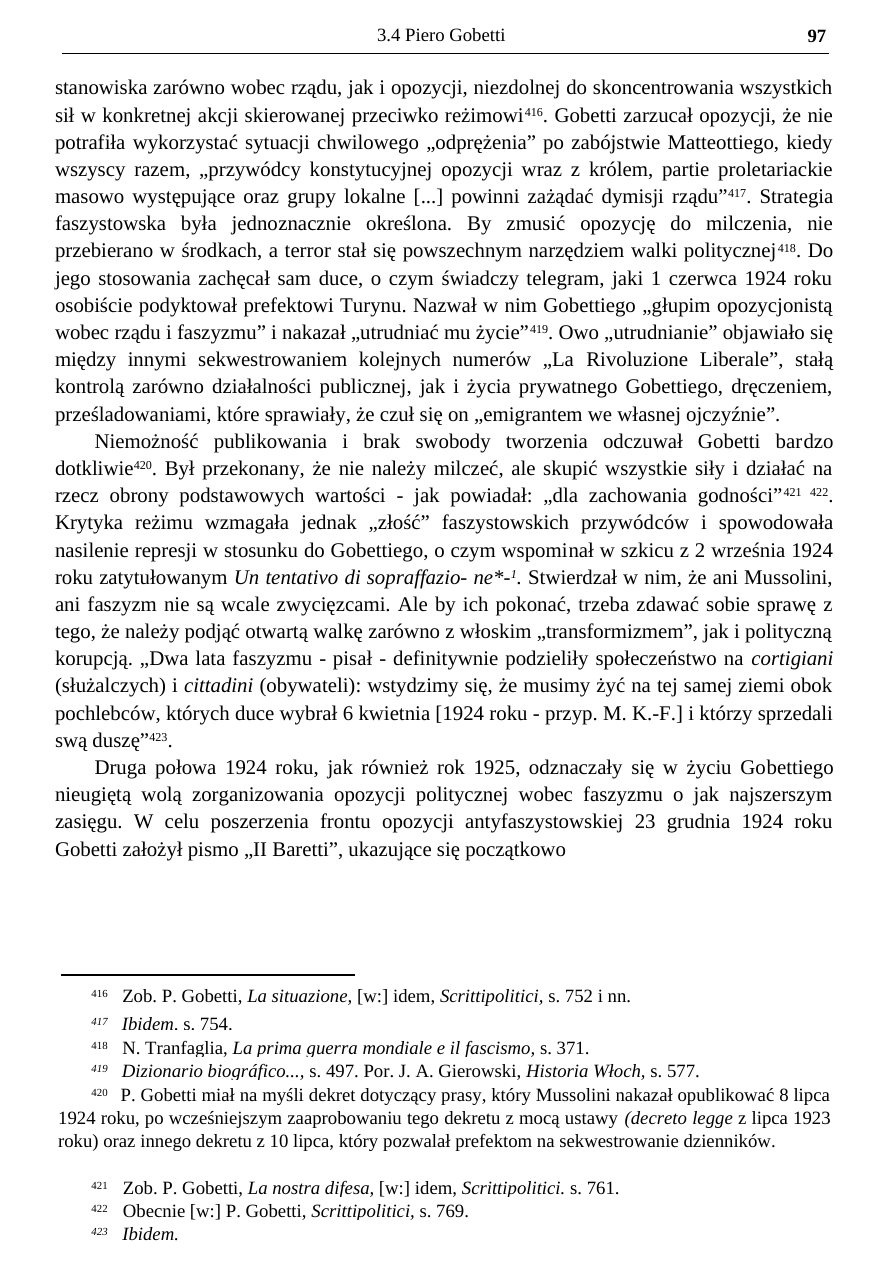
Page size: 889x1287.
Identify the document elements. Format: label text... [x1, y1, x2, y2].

text 419 Dizionario biográfico..., s. 497. Por. J. A. Gierowski, Historia Włoch, s. 577. [58, 1060, 831, 1080]
text 417 Ibidem, s. 754. [58, 1013, 831, 1029]
text Niemożność publikowania i brak swobody tworzenia odczuwał Gobetti bar­dzo dotkliwie420. Był przekonany, że nie należy milczeć, ale skupić wszystkie siły i działać na rzecz obrony podstawowych wartości - jak powiadał: „dla zachowania godności”421 422. Krytyka reżimu wzmagała jednak „złość” faszystowskich przywód­ców i spowodowała nasilenie represji w stosunku do Gobettiego, o czym wspomi­nał w szkicu z 2 września 1924 roku zatytułowanym Un tentativo di sopraffazio- ne*-1. Stwierdzał w nim, że ani Mussolini, ani faszyzm nie są wcale zwycięzcami. Ale by ich pokonać, trzeba zdawać sobie sprawę z tego, że należy podjąć otwartą walkę zarówno z włoskim „transformizmem”, jak i polityczną korupcją. „Dwa lata faszyzmu - pisał - definitywnie podzieliły społeczeństwo na cortigiani (służal­czych) i cittadini (obywateli): wstydzimy się, że musimy żyć na tej samej ziemi obok pochlebców, których duce wybrał 6 kwietnia [1924 roku - przyp. M. K.-F.] i którzy sprzedali swą duszę”423. [55, 429, 833, 752]
text 421 Zob. P. Gobetti, La nostra difesa, [w:] idem, Scrittipolitici. s. 761. [58, 1177, 831, 1196]
text 420 P. Gobetti miał na myśli dekret dotyczący prasy, który Mussolini nakazał opublikować 8 lipca 1924 roku, po wcześniejszym zaaprobowaniu tego dekretu z mocą ustawy (decreto legge z lipca 1923 roku) oraz innego dekretu z 10 lipca, który pozwalał prefektom na sekwestrowanie dzienników. [58, 1084, 831, 1152]
text 416 Zob. P. Gobetti, La situazione, [w:] idem, Scrittipolitici, s. 752 i nn. [58, 985, 831, 1006]
text 418 N. Tranfaglia, La prima guerra mondiale e il fascismo, s. 371. [58, 1037, 831, 1056]
text 3.4 Piero Gobetti [377, 24, 515, 46]
text stanowiska zarówno wobec rządu, jak i opozycji, niezdolnej do skoncentrowania wszystkich sił w konkretnej akcji skierowanej przeciwko reżimowi416. Gobetti za­rzucał opozycji, że nie potrafiła wykorzystać sytuacji chwilowego „odprężenia” po zabójstwie Matteottiego, kiedy wszyscy razem, „przywódcy konstytucyjnej opozycji wraz z królem, partie proletariackie masowo występujące oraz grupy lo­kalne [...] powinni zażądać dymisji rządu”417. Strategia faszystowska była jedno­znacznie określona. By zmusić opozycję do milczenia, nie przebierano w środ­kach, a terror stał się powszechnym narzędziem walki politycznej418. Do jego stosowania zachęcał sam duce, o czym świadczy telegram, jaki 1 czerwca 1924 roku osobiście podyktował prefektowi Turynu. Nazwał w nim Gobettiego „głupim opozycjonistą wobec rządu i faszyzmu” i nakazał „utrudniać mu życie”419. Owo „utrudnianie” objawiało się między innymi sekwestrowaniem kolejnych numerów „La Rivoluzione Liberale”, stałą kontrolą zarówno działalności publicznej, jak i życia prywatnego Gobettiego, dręczeniem, prześladowaniami, które sprawiały, że czuł się on „emigrantem we własnej ojczyźnie”. [55, 75, 833, 426]
text 423 Ibidem. [58, 1223, 831, 1245]
text 422 Obecnie [w:] P. Gobetti, Scrittipolitici, s. 769. [58, 1200, 831, 1219]
text 97 [807, 25, 832, 47]
text Druga połowa 1924 roku, jak również rok 1925, odznaczały się w życiu Go­bettiego nieugiętą wolą zorganizowania opozycji politycznej wobec faszyzmu o jak najszerszym zasięgu. W celu poszerzenia frontu opozycji antyfaszystowskiej 23 grudnia 1924 roku Gobetti założył pismo „II Baretti”, ukazujące się początkowo [55, 755, 833, 861]
